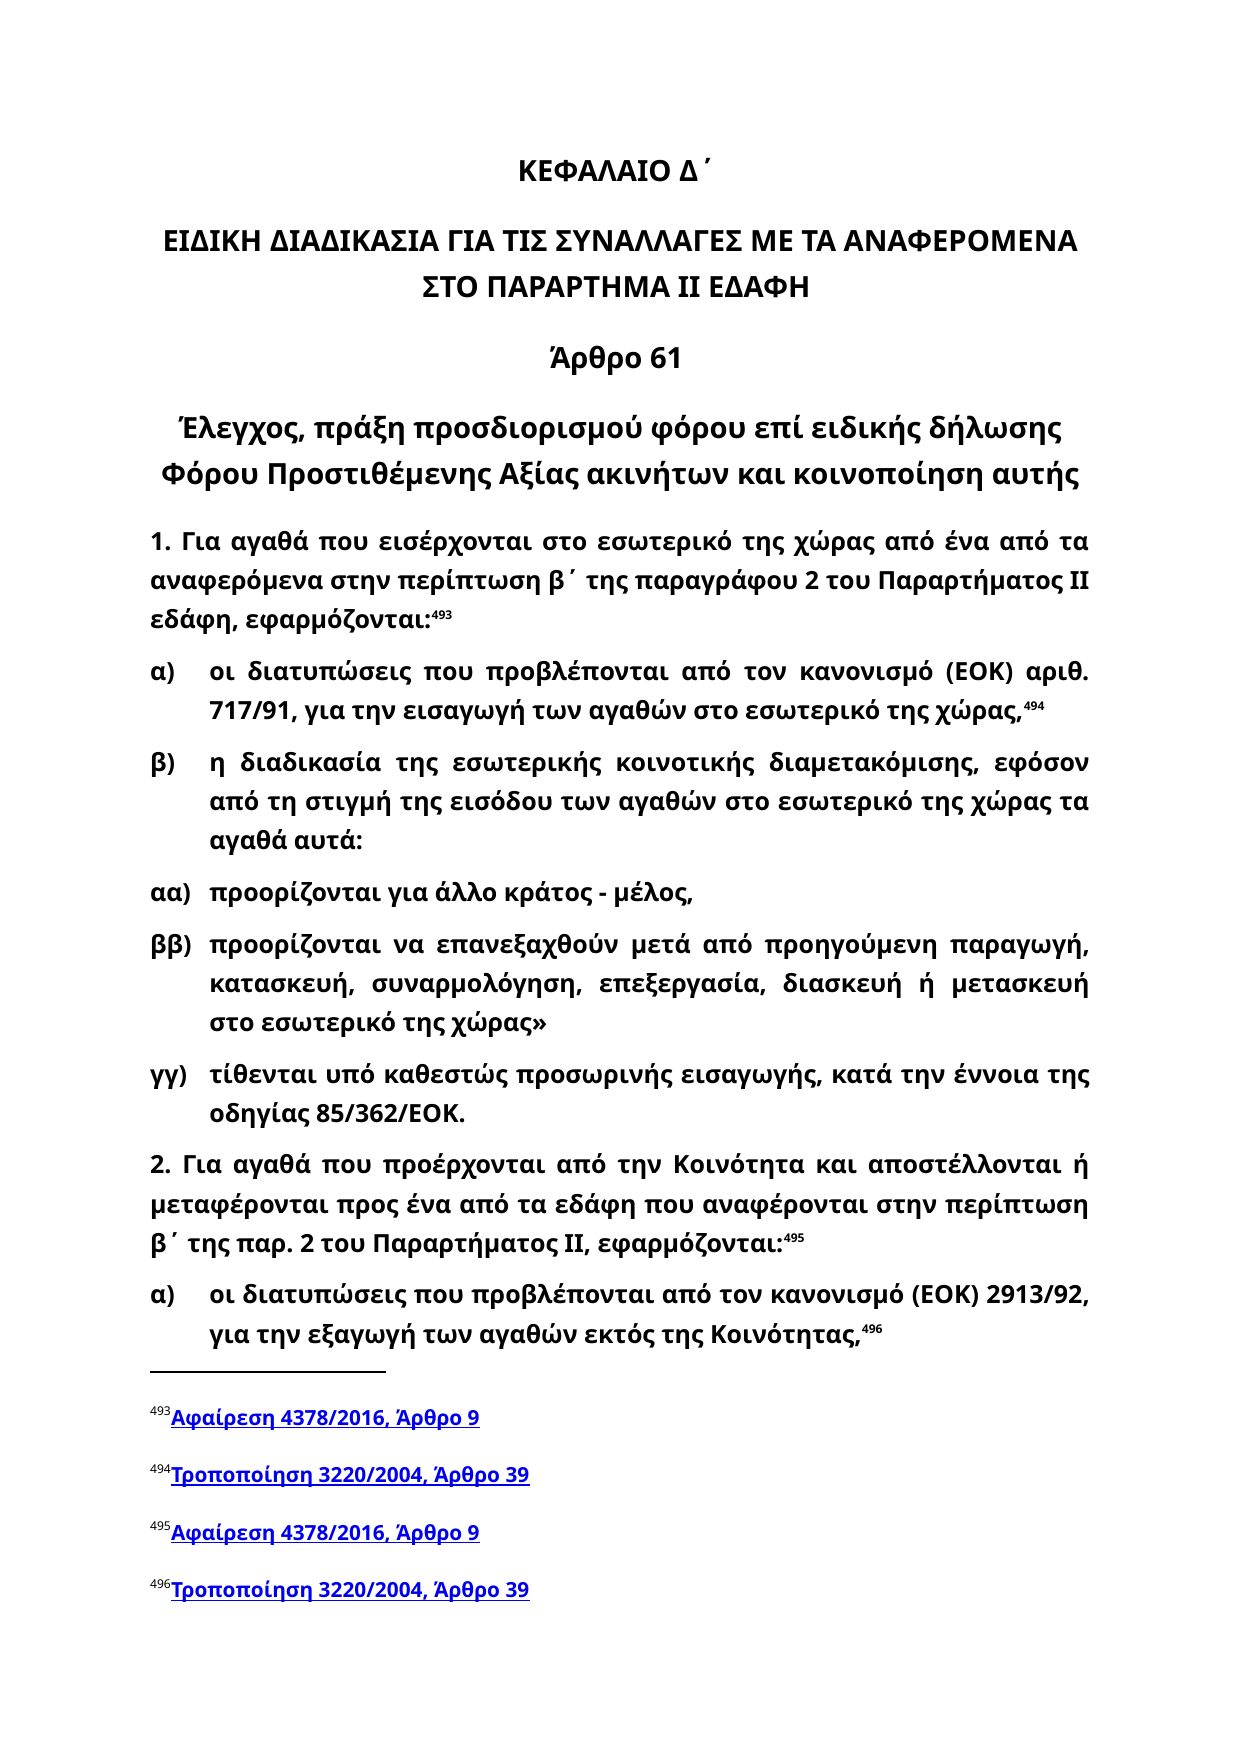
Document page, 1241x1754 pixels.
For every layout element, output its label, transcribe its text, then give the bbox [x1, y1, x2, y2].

list γγ) τίθενται υπό καθεστώς προσωρινής εισαγωγής, κατά την έννοια της οδηγίας 85/362/ΕΟΚ. [150, 1056, 1090, 1129]
list α) οι διατυπώσεις που προβλέπονται από τον κανονισμό (ΕΟΚ) αριθ. 717/91, για την εισαγωγή των αγαθών στο εσωτερικό της χώρας, [150, 654, 1090, 727]
text Αφαίρεση 4378/2016, Άρθρο 9 [150, 1403, 1090, 1431]
subtitle ΕΙΔΙΚΗ ΔΙΑΔΙΚΑΣΙΑ ΓΙΑ ΤΙΣ ΣΥΝΑΛΛΑΓΕΣ ΜΕ ΤΑ ΑΝΑΦΕΡΟΜΕΝΑ ΣΤΟ ΠΑΡΑΡΤΗΜΑ II ΕΔΑΦΗ [150, 221, 1090, 306]
text Αφαίρεση 4378/2016, Άρθρο 9 [150, 1518, 1090, 1546]
text 1. Για αγαθά που εισέρχονται στο εσωτερικό της χώρας από ένα από τα αναφερόμενα στην περίπτωση β΄ της παραγράφου 2 του Παραρτήματος II εδάφη, εφαρμόζονται: [150, 524, 1090, 636]
text Τροποποίηση 3220/2004, Άρθρο 39 [150, 1460, 1090, 1489]
list β) η διαδικασία της εσωτερικής κοινοτικής διαμετακόμισης, εφόσον από τη στιγμή της εισόδου των αγαθών στο εσωτερικό της χώρας τα αγαθά αυτά: [150, 744, 1090, 857]
subtitle Άρθρο 61 [150, 337, 1090, 377]
list αα) προορίζονται για άλλο κράτος - μέλος, [150, 874, 1090, 909]
list ββ) προορίζονται να επανεξαχθούν μετά από προηγούμενη παραγωγή, κατασκευή, συναρμολόγηση, επεξεργασία, διασκευή ή μετασκευή στο εσωτερικό της χώρας» [150, 926, 1090, 1039]
text Τροποποίηση 3220/2004, Άρθρο 39 [150, 1576, 1090, 1604]
list α) οι διατυπώσεις που προβλέπονται από τον κανονισμό (ΕΟΚ) 2913/92, για την εξαγωγή των αγαθών εκτός της Κοινότητας, [150, 1277, 1090, 1350]
text 2. Για αγαθά που προέρχονται από την Κοινότητα και αποστέλλονται ή μεταφέρονται προς ένα από τα εδάφη που αναφέρονται στην περίπτωση β΄ της παρ. 2 του Παραρτήματος II, εφαρμόζονται: [150, 1147, 1090, 1259]
subtitle ΚΕΦΑΛΑΙΟ Δ΄ [150, 150, 1090, 190]
subtitle Έλεγχος, πράξη προσδιορισμού φόρου επί ειδικής δήλωσης Φόρου Προστιθέμενης Αξίας ακινήτων και κοινοποίηση αυτής [150, 407, 1090, 493]
